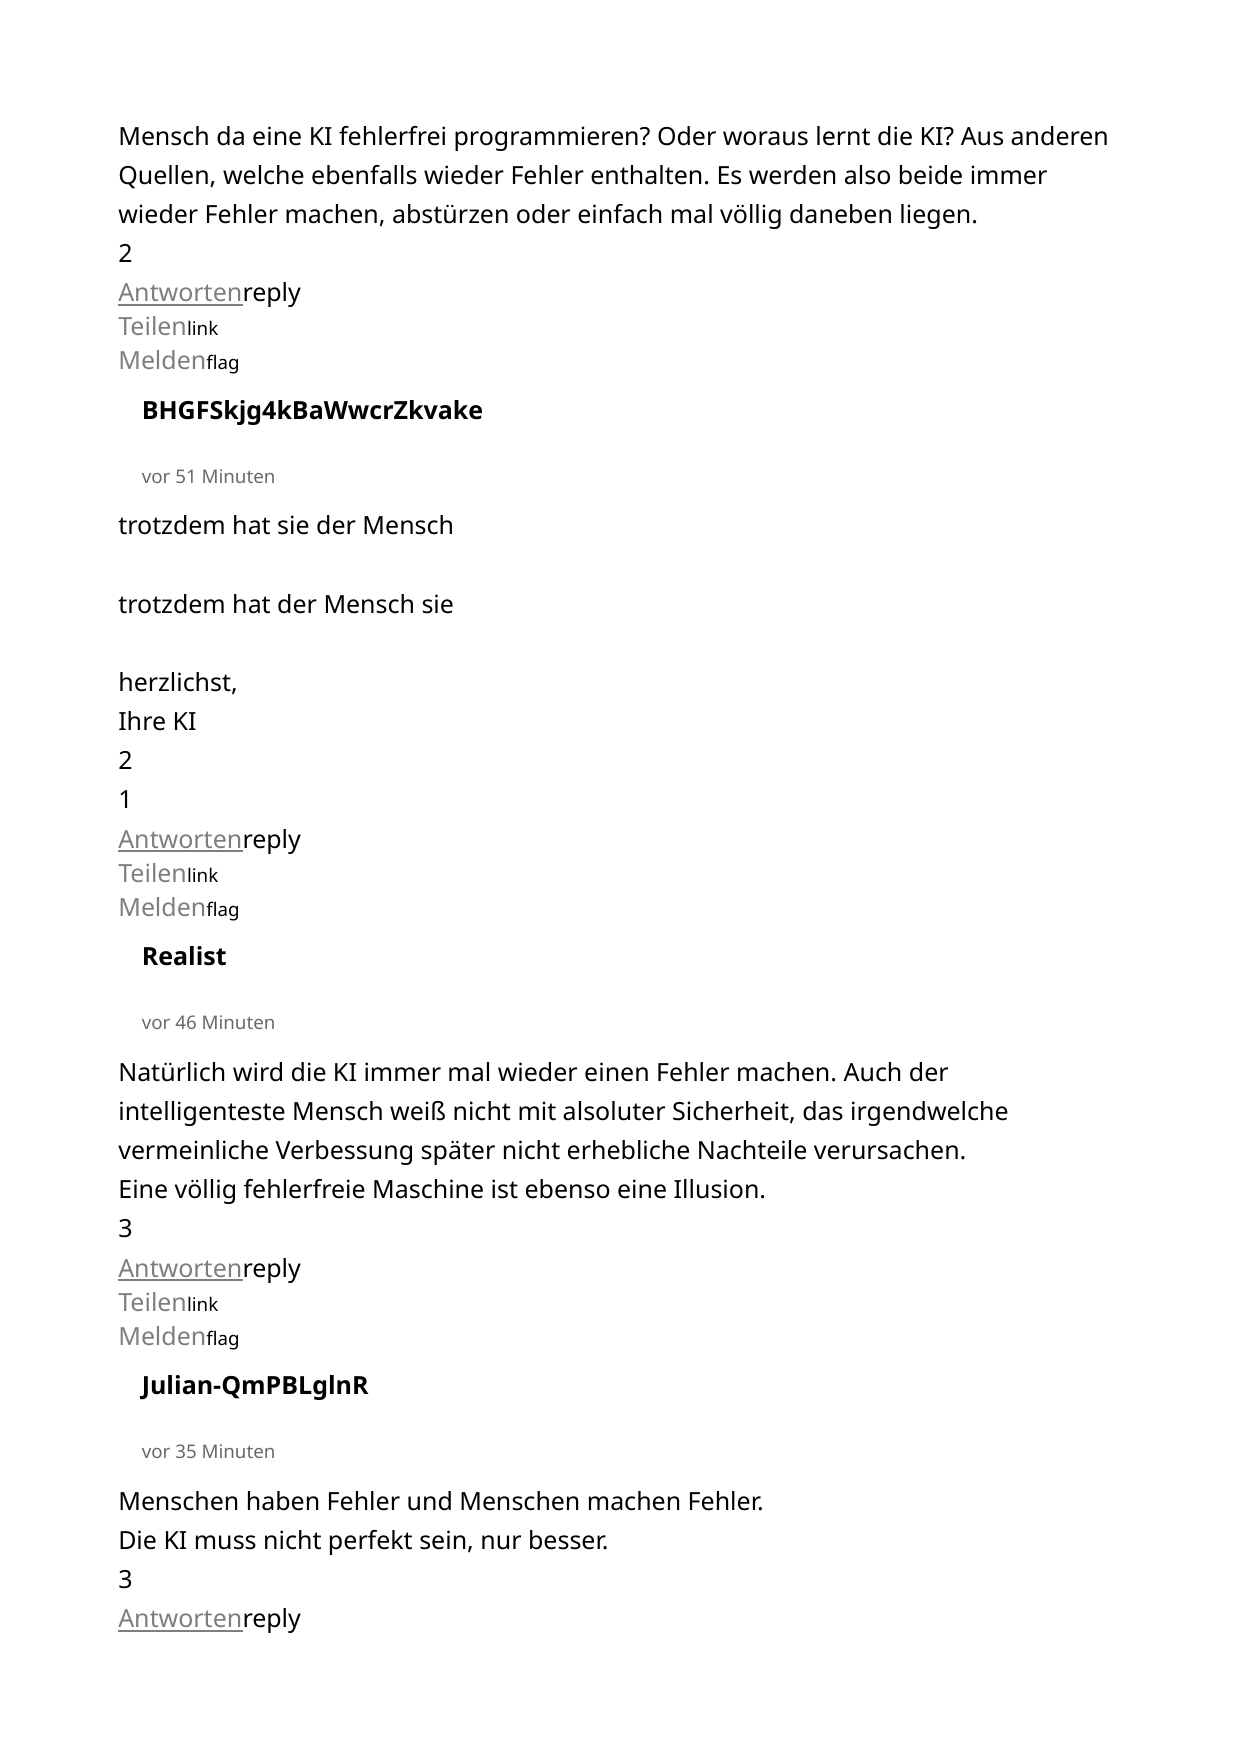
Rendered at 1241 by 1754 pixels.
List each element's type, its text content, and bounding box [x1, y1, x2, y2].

text Natürlich wird die KI immer mal wieder einen Fehler machen. Auch der intelligenteste Mensch weiß nicht mit alsoluter Sicherheit, das irgendwelche vermeinliche Verbessung später nicht erhebliche Nachteile verursachen. Eine völlig fehlerfreie Maschine ist ebenso eine Illusion. [118, 1054, 1122, 1206]
text vor 51 Minuten [142, 463, 1117, 488]
text Antwortenreply [118, 821, 1122, 855]
text Julian-QmPBLglnR [142, 1368, 1114, 1402]
text Antwortenreply [118, 275, 1122, 309]
text trotzdem hat sie der Mensch trotzdem hat der Mensch sie herzlichst, Ihre KI [118, 508, 1122, 738]
text Antwortenreply [118, 1250, 1122, 1284]
text Mensch da eine KI fehlerfrei programmieren? Oder woraus lernt die KI? Aus anderen Quellen, welche ebenfalls wieder Fehler enthalten. Es werden also beide immer wieder Fehler machen, abstürzen oder einfach mal völlig daneben liegen. [118, 118, 1122, 231]
text Teilenlink [118, 309, 1122, 343]
text 2 [118, 236, 1122, 270]
text Teilenlink [118, 1284, 1122, 1318]
text Antwortenreply [118, 1601, 1122, 1635]
text 1 [118, 782, 1122, 816]
text Teilenlink [118, 855, 1122, 889]
text BHGFSkjg4kBaWwcrZkvake [142, 393, 1114, 427]
text Menschen haben Fehler und Menschen machen Fehler. Die KI muss nicht perfekt sein, nur besser. [118, 1483, 1122, 1557]
text 3 [118, 1211, 1122, 1245]
text vor 35 Minuten [142, 1438, 1117, 1464]
text Meldenflag [118, 1318, 1122, 1352]
text 2 [118, 743, 1122, 777]
text Meldenflag [118, 343, 1122, 377]
text Meldenflag [118, 889, 1122, 923]
text 3 [118, 1562, 1122, 1596]
text Realist [142, 939, 1114, 973]
text vor 46 Minuten [142, 1009, 1117, 1035]
